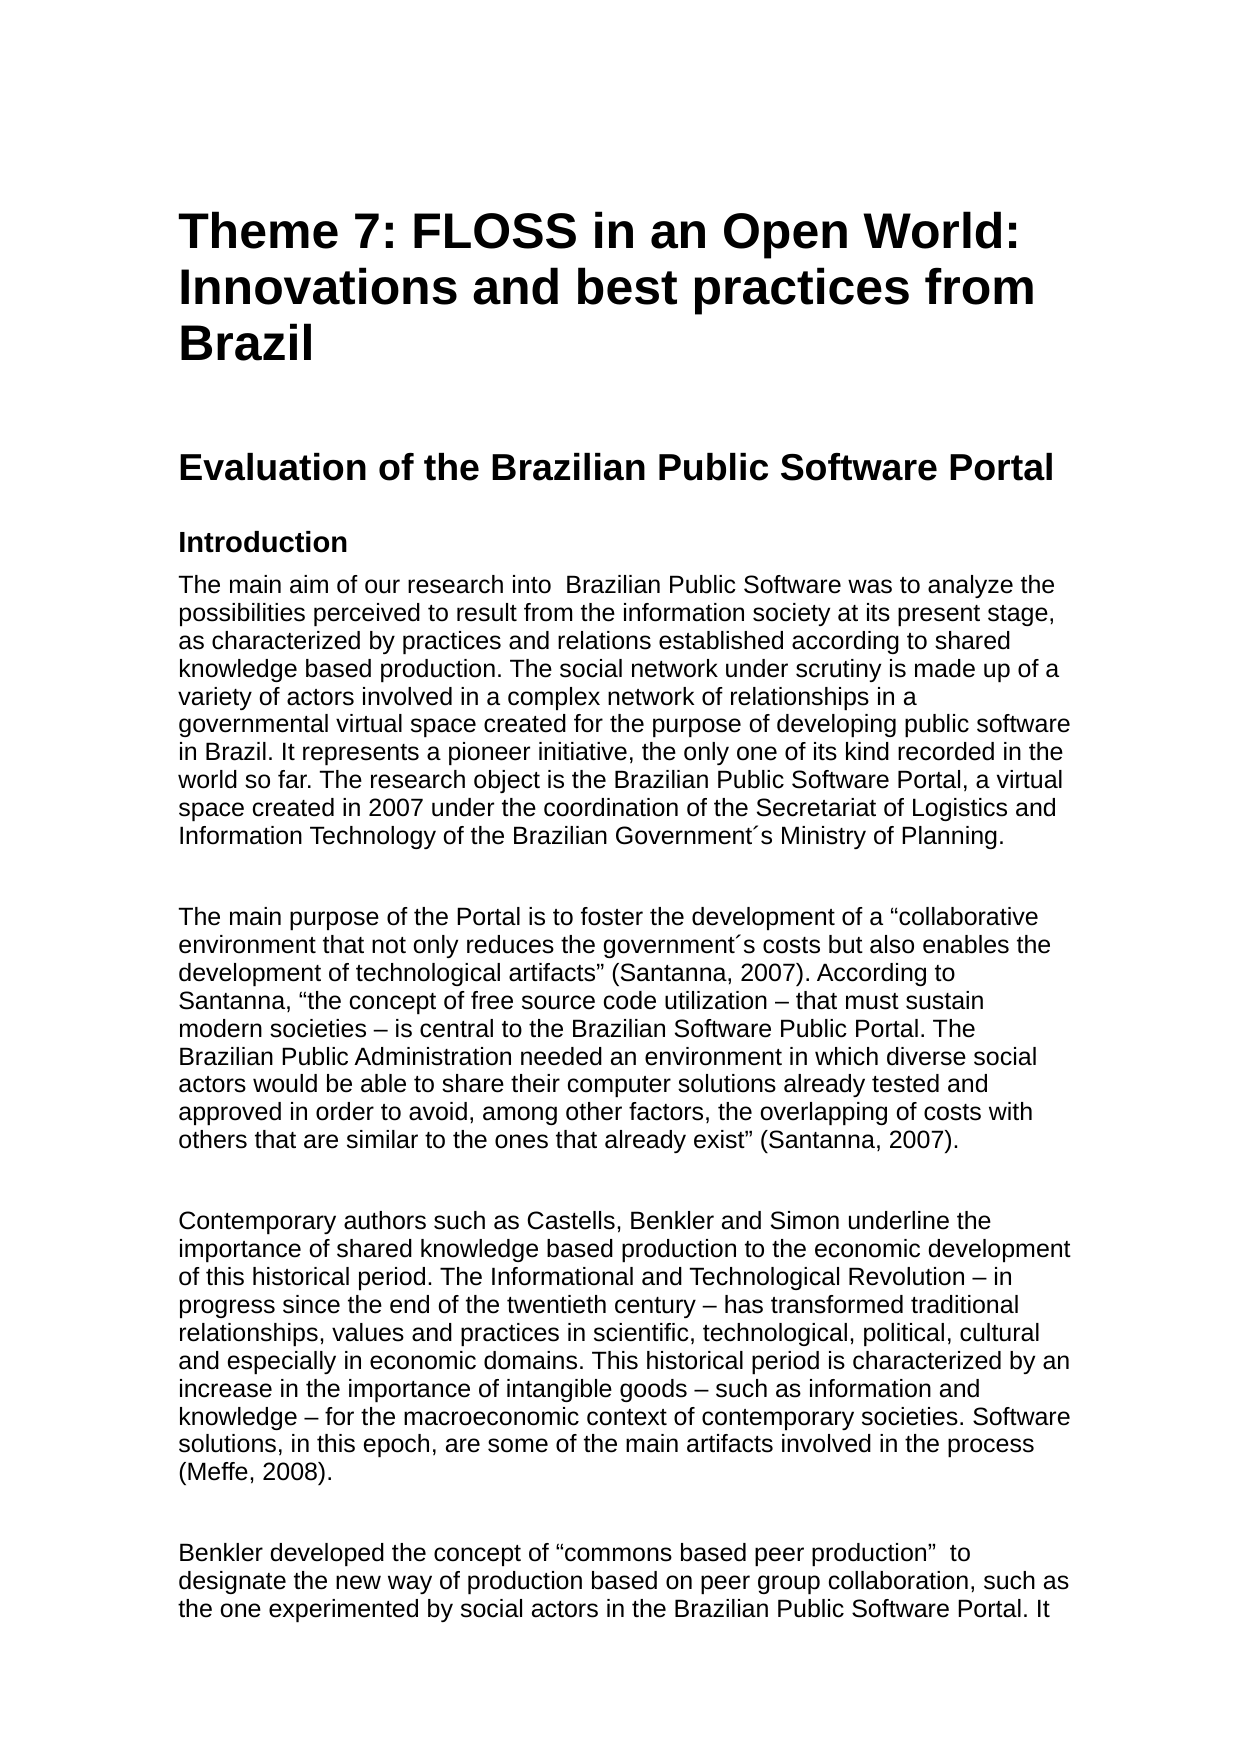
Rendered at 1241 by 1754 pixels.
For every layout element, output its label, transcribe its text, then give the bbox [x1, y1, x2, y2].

subtitle Evaluation of the Brazilian Public Software Portal [178, 446, 1072, 488]
text Benkler developed the concept of “commons based peer production” to designate the new way of production based on peer group collaboration, such as the one experimented by social actors in the Brazilian Public Software Portal. It [178, 1539, 1072, 1623]
text The main purpose of the Portal is to foster the development of a “collaborative environment that not only reduces the government´s costs but also enables the development of technological artifacts” (Santanna, 2007). According to Santanna, “the concept of free source code utilization – that must sustain modern societies – is central to the Brazilian Software Public Portal. The Brazilian Public Administration needed an environment in which diverse social actors would be able to share their computer solutions already tested and approved in order to avoid, among other factors, the overlapping of costs with others that are similar to the ones that already exist” (Santanna, 2007). [178, 903, 1072, 1154]
subtitle Introduction [178, 526, 1072, 558]
text The main aim of our research into Brazilian Public Software was to analyze the possibilities perceived to result from the information society at its present stage, as characterized by practices and relations established according to shared knowledge based production. The social network under scrutiny is made up of a variety of actors involved in a complex network of relationships in a governmental virtual space created for the purpose of developing public software in Brazil. It represents a pioneer initiative, the only one of its kind recorded in the world so far. The research object is the Brazilian Public Software Portal, a virtual space created in 2007 under the coordination of the Secretariat of Logistics and Information Technology of the Brazilian Government´s Ministry of Planning. [178, 571, 1072, 850]
subtitle Theme 7: FLOSS in an Open World: Innovations and best practices from Brazil [178, 203, 1072, 371]
text Contemporary authors such as Castells, Benkler and Simon underline the importance of shared knowledge based production to the economic development of this historical period. The Informational and Technological Revolution – in progress since the end of the twentieth century – has transformed traditional relationships, values and practices in scientific, technological, political, cultural and especially in economic domains. This historical period is characterized by an increase in the importance of intangible goods – such as information and knowledge – for the macroeconomic context of contemporary societies. Software solutions, in this epoch, are some of the main artifacts involved in the process (Meffe, 2008). [178, 1207, 1072, 1486]
